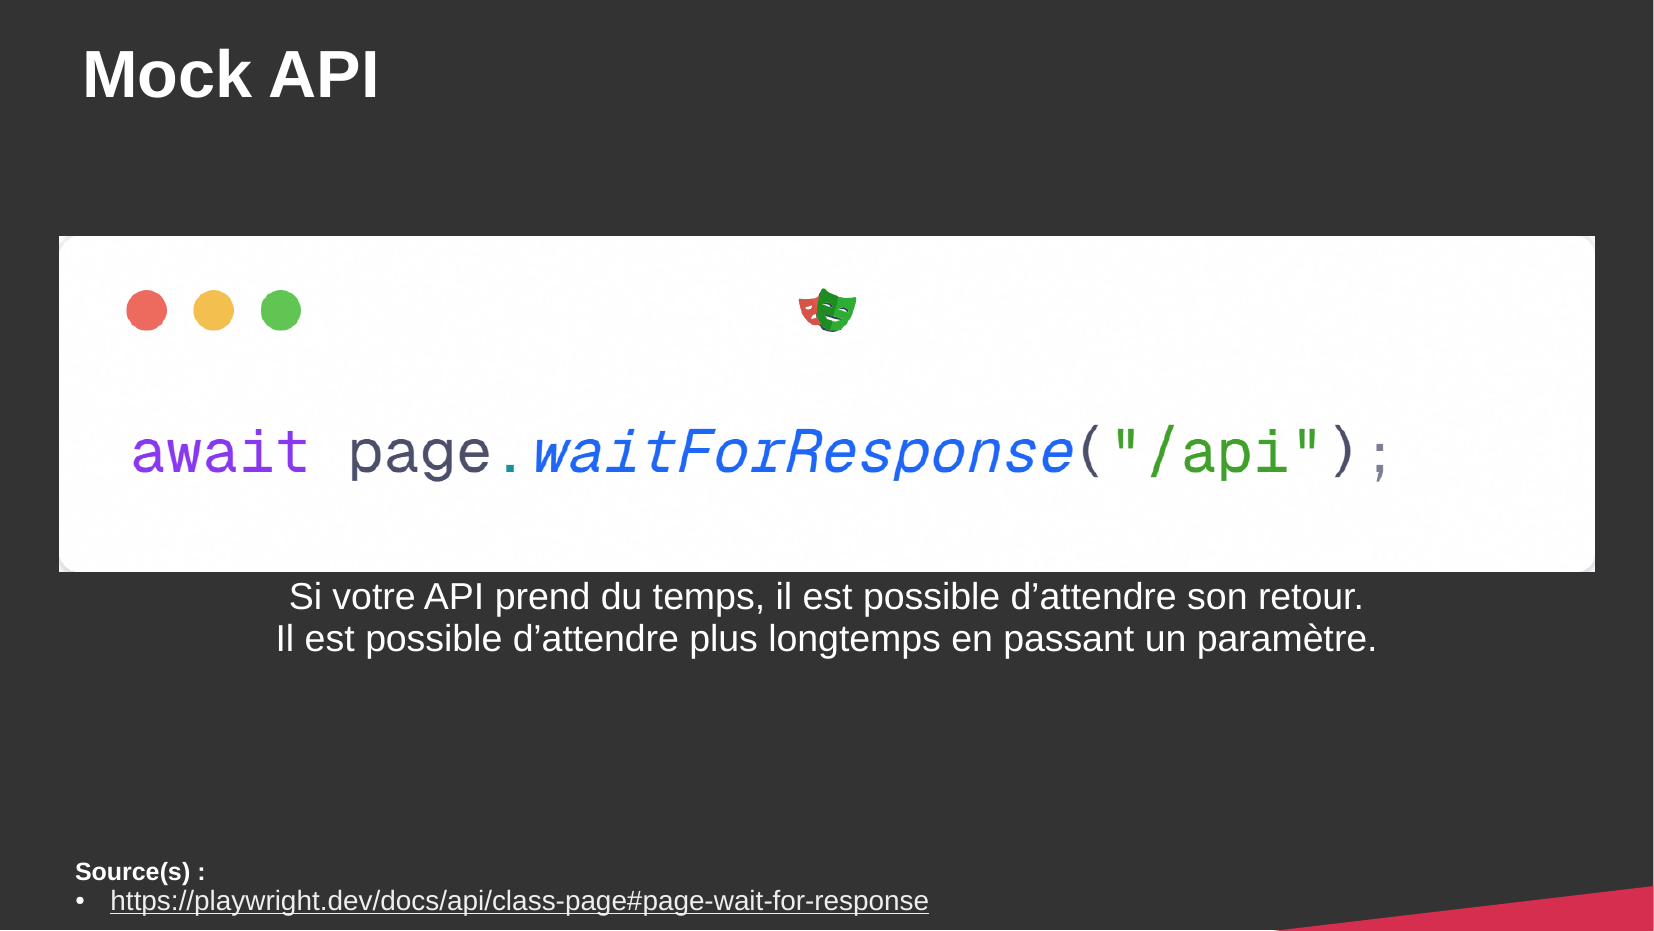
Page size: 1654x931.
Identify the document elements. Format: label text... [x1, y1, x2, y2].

text_box [1272, 886, 1654, 931]
text_box Source(s) : https://playwright.dev/docs/api/class-page#page-wait-for-response [60, 756, 1546, 925]
text_box Si votre API prend du temps, il est possible d’attendre son retour. Il est possible d’attendre plus longtemps en passant un paramètre. [141, 572, 1512, 668]
picture [59, 236, 1595, 572]
title Mock API [82, 37, 1571, 112]
